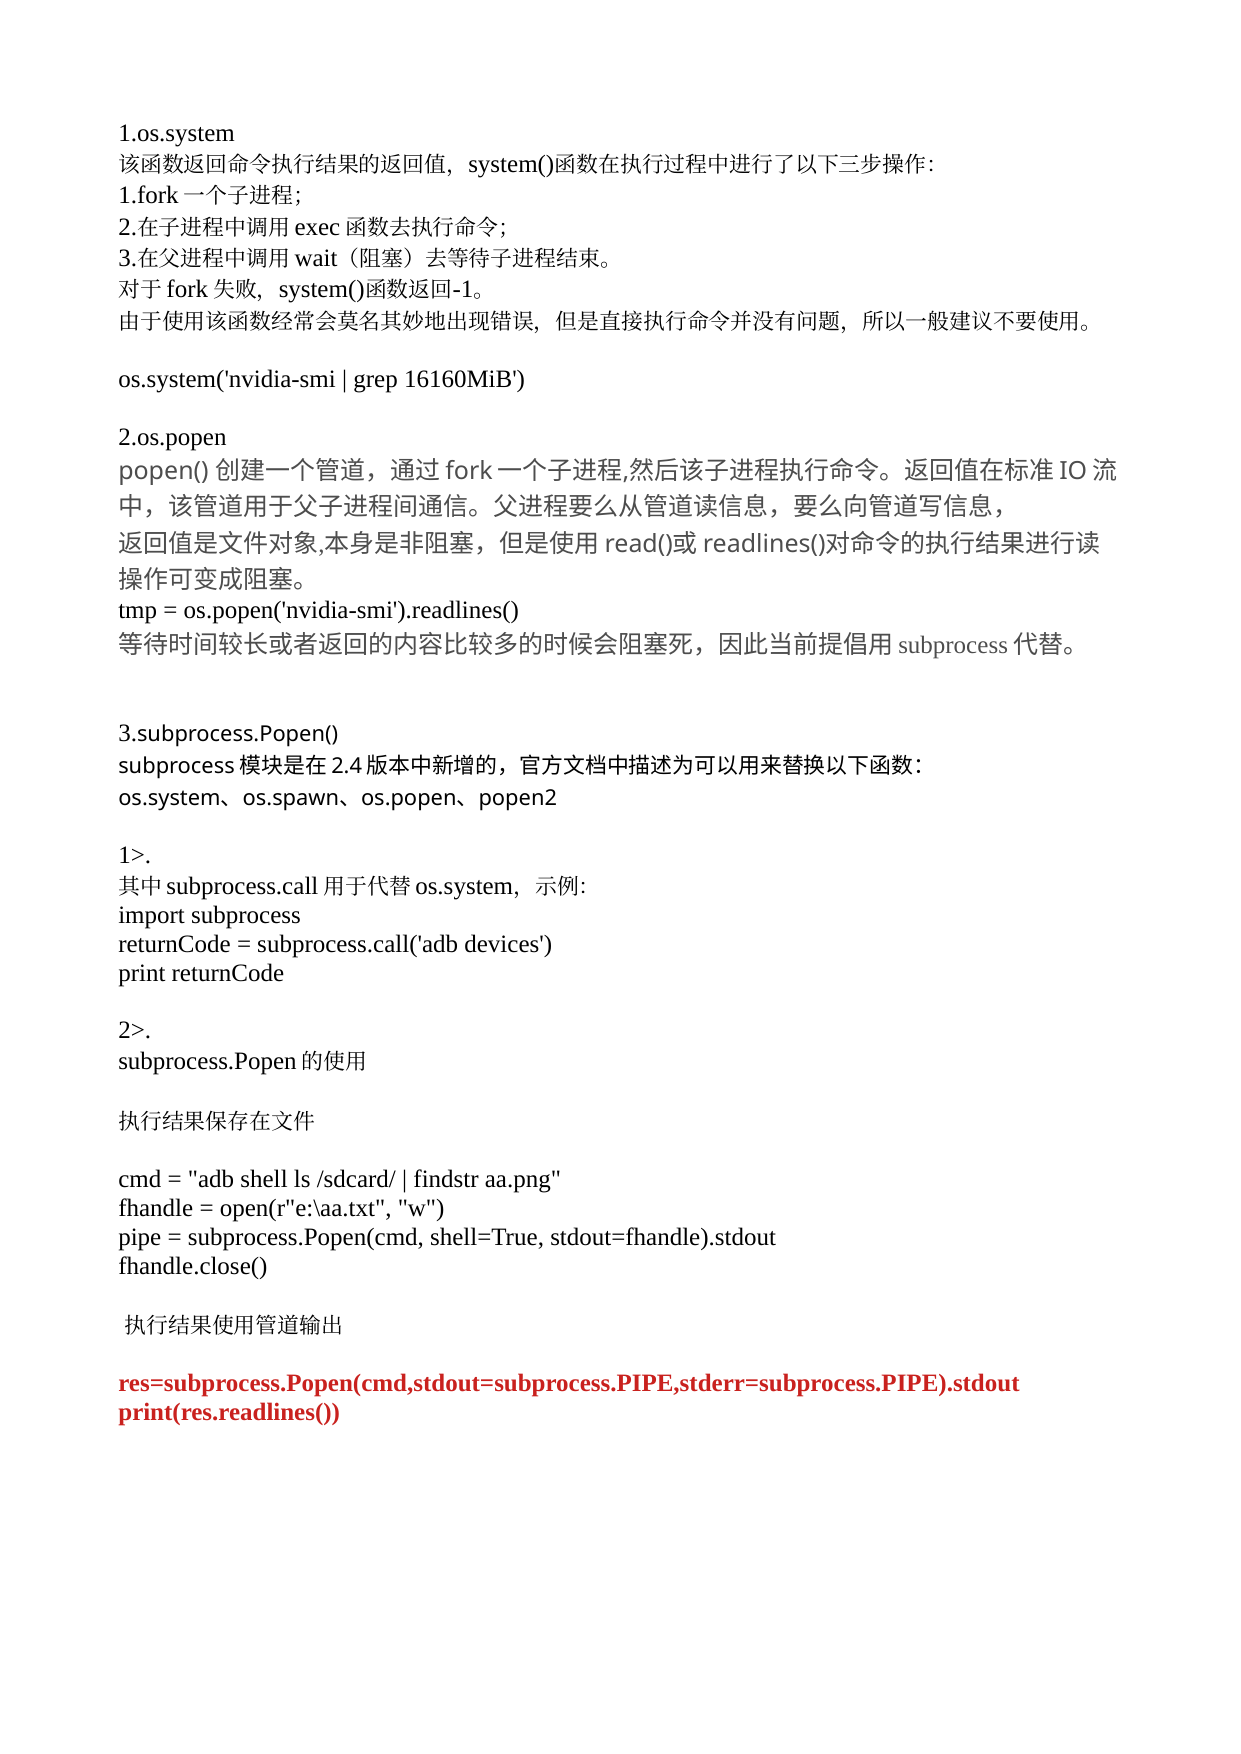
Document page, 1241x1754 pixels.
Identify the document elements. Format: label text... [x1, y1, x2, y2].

text tmp = os.popen('nvidia-smi').readlines() [118, 596, 1122, 624]
text 执行结果使用管道输出 [118, 1308, 1122, 1340]
text 3.subprocess.Popen() [118, 718, 1122, 748]
text 1.fork一个子进程； [118, 178, 1122, 210]
text 其中subprocess.call用于代替os.system，示例： [118, 869, 1122, 900]
text subprocess模块是在2.4版本中新增的，官方文档中描述为可以用来替换以下函数： os.system、os.spawn、os.popen、popen2 [118, 748, 1122, 811]
text 对于fork失败，system()函数返回-1。 [118, 273, 1122, 304]
text 返回值是文件对象,本身是非阻塞，但是使用read()或readlines()对命令的执行结果进行读操作可变成阻塞。 [118, 523, 1122, 596]
text 1.os.system [118, 118, 1122, 147]
text import subprocess [118, 900, 1122, 929]
text print(res.readlines()) [118, 1397, 1122, 1426]
text 2.在子进程中调用exec函数去执行命令； [118, 210, 1122, 241]
text 等待时间较长或者返回的内容比较多的时候会阻塞死，因此当前提倡用subprocess代替。 [118, 624, 1122, 661]
text 1>. [118, 840, 1122, 869]
text popen() 创建一个管道，通过fork一个子进程,然后该子进程执行命令。返回值在标准IO流中，该管道用于父子进程间通信。父进程要么从管道读信息，要么向管道写信息， [118, 451, 1122, 523]
text returnCode = subprocess.call('adb devices') [118, 929, 1122, 958]
text 3.在父进程中调用wait（阻塞）去等待子进程结束。 [118, 241, 1122, 273]
text res=subprocess.Popen(cmd,stdout=subprocess.PIPE,stderr=subprocess.PIPE).stdout [118, 1368, 1122, 1397]
text 该函数返回命令执行结果的返回值，system()函数在执行过程中进行了以下三步操作： [118, 147, 1122, 178]
text subprocess.Popen的使用 [118, 1044, 1122, 1076]
text 由于使用该函数经常会莫名其妙地出现错误，但是直接执行命令并没有问题，所以一般建议不要使用。 [118, 304, 1122, 336]
text print returnCode [118, 958, 1122, 987]
text fhandle = open(r"e:\aa.txt", "w") [118, 1193, 1122, 1222]
text fhandle.close() [118, 1251, 1122, 1279]
text cmd = "adb shell ls /sdcard/ | findstr aa.png" [118, 1164, 1122, 1193]
text 2.os.popen [118, 422, 1122, 451]
text 执行结果保存在文件 [118, 1104, 1122, 1136]
text os.system('nvidia-smi | grep 16160MiB') [118, 364, 1122, 393]
text pipe = subprocess.Popen(cmd, shell=True, stdout=fhandle).stdout [118, 1222, 1122, 1251]
text 2>. [118, 1015, 1122, 1044]
